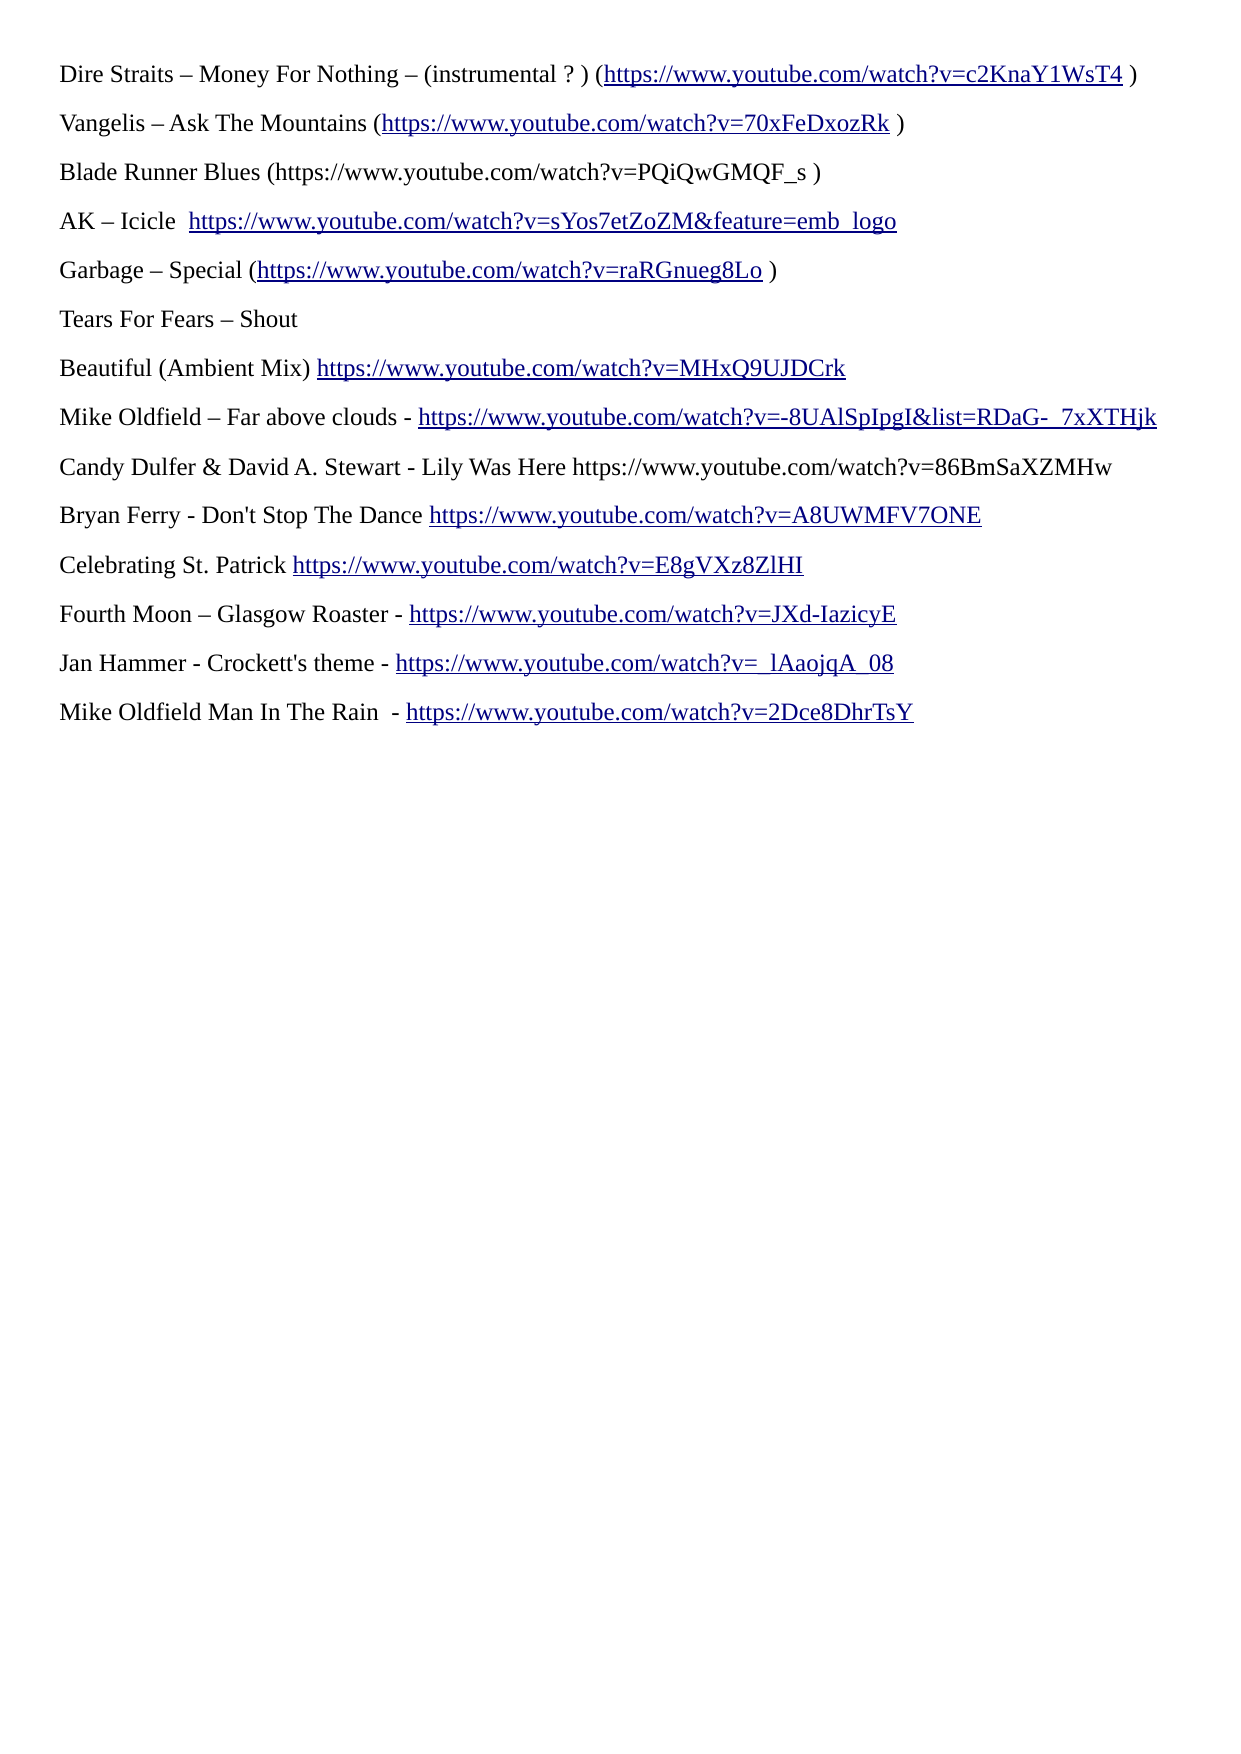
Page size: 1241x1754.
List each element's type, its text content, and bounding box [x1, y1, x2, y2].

text Celebrating St. Patrick https://www.youtube.com/watch?v=E8gVXz8ZlHI [59, 550, 1181, 578]
text Vangelis – Ask The Mountains (https://www.youtube.com/watch?v=70xFeDxozRk ) [59, 108, 1181, 137]
text Dire Straits – Money For Nothing – (instrumental ? ) (https://www.youtube.com/watch?v=c2KnaY1WsT4 ) [59, 59, 1181, 88]
text Jan Hammer - Crockett's theme - https://www.youtube.com/watch?v=_lAaojqA_08 [59, 648, 1181, 677]
text Fourth Moon – Glasgow Roaster - https://www.youtube.com/watch?v=JXd-IazicyE [59, 599, 1181, 627]
text Tears For Fears – Shout [59, 304, 1181, 333]
text Mike Oldfield – Far above clouds - https://www.youtube.com/watch?v=-8UAlSpIpgI&list=RDaG-_7xXTHjk [59, 402, 1181, 431]
text Candy Dulfer & David A. Stewart - Lily Was Here https://www.youtube.com/watch?v=86BmSaXZMHw [59, 452, 1181, 480]
text Blade Runner Blues (https://www.youtube.com/watch?v=PQiQwGMQF_s ) [59, 157, 1181, 186]
text Mike Oldfield Man In The Rain - https://www.youtube.com/watch?v=2Dce8DhrTsY [59, 697, 1181, 726]
text Garbage – Special (https://www.youtube.com/watch?v=raRGnueg8Lo ) [59, 255, 1181, 284]
text Beautiful (Ambient Mix) https://www.youtube.com/watch?v=MHxQ9UJDCrk [59, 353, 1181, 382]
text Bryan Ferry - Don't Stop The Dance https://www.youtube.com/watch?v=A8UWMFV7ONE [59, 501, 1181, 529]
text AK – Icicle https://www.youtube.com/watch?v=sYos7etZoZM&feature=emb_logo [59, 206, 1181, 235]
